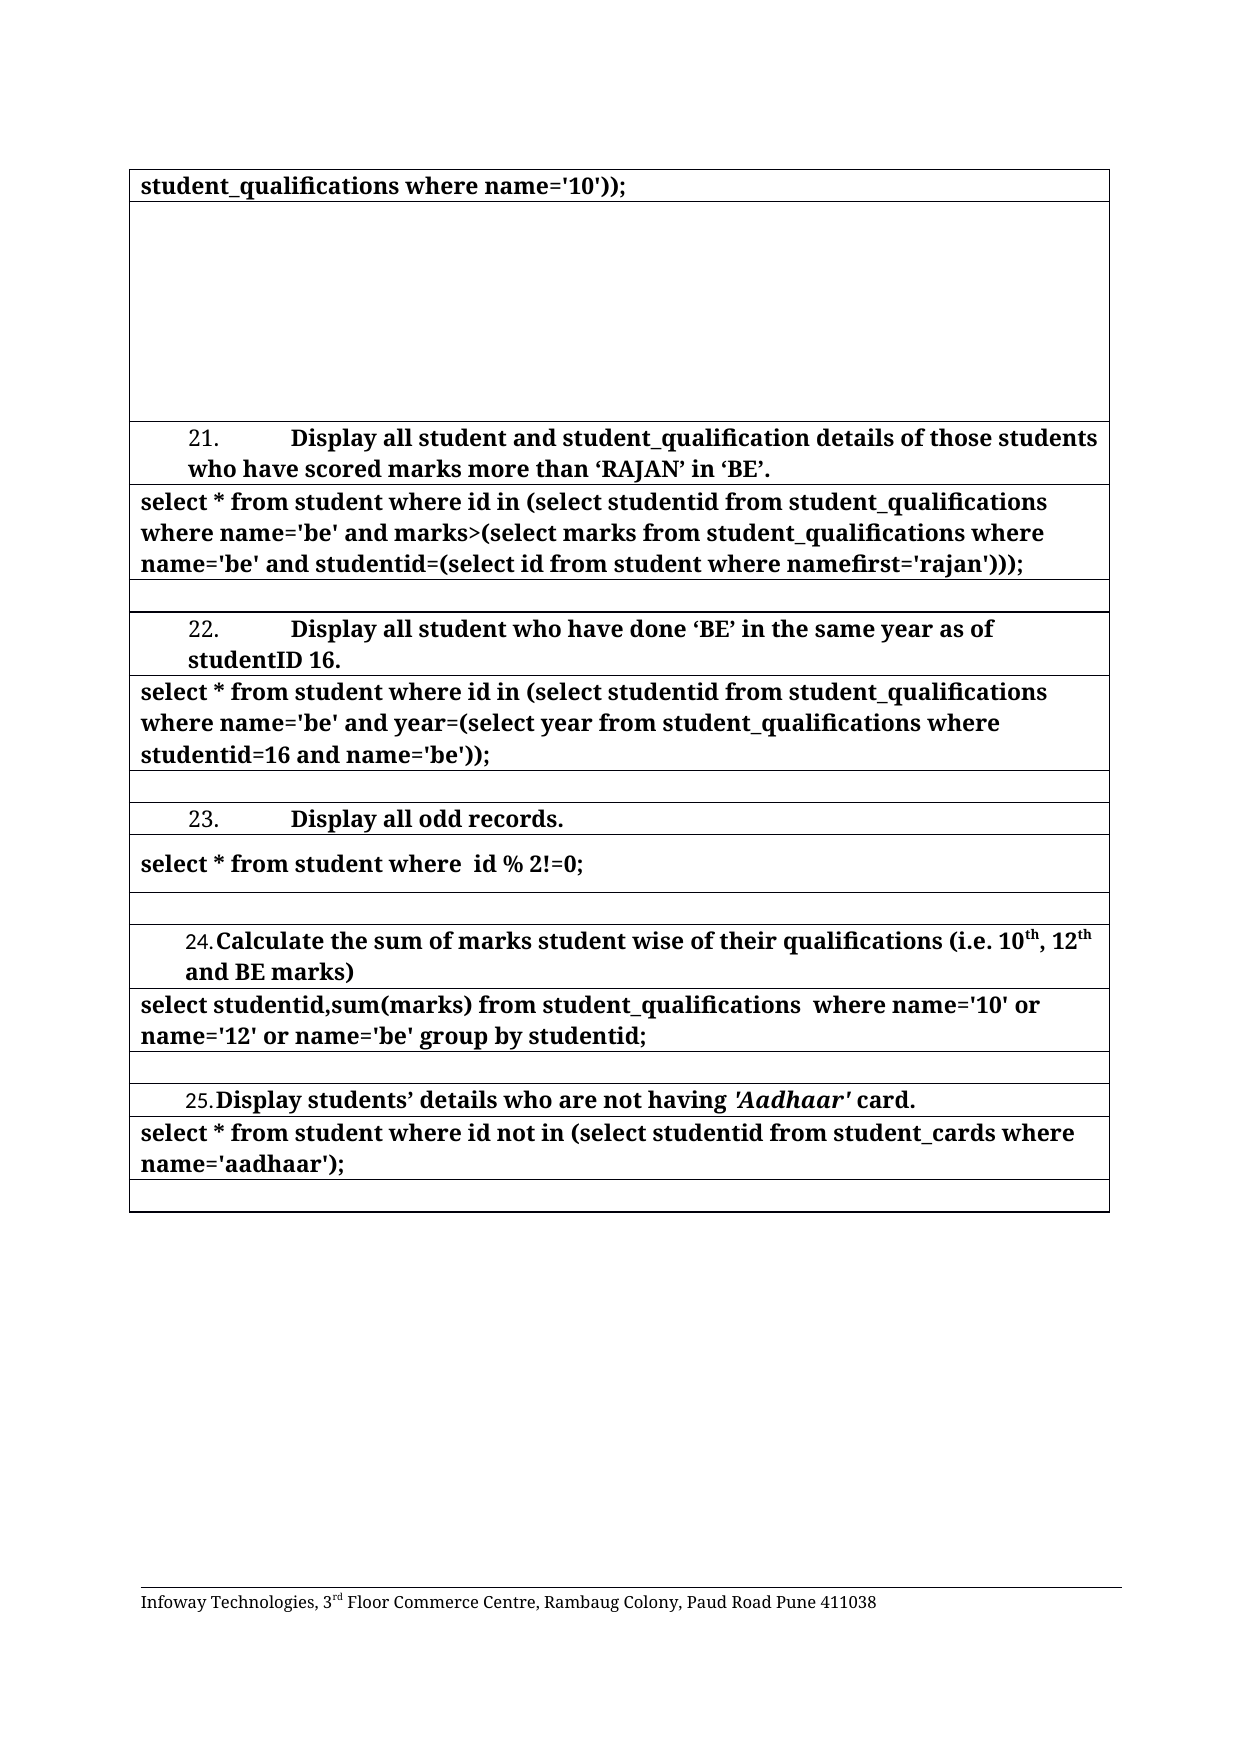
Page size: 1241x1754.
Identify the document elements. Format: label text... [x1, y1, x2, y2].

table_cell student_qualifications where name='10')); [130, 170, 1109, 201]
table_cell [130, 202, 1109, 421]
table_cell select studentid,sum(marks) from student_qualifications where name='10' or name='12' or name='be' group by studentid; [130, 989, 1109, 1051]
table_cell Display all student who have done ‘BE’ in the same year as of studentID 16. [130, 613, 1109, 675]
table_cell Display all student and student_qualification details of those students who have scored marks more than ‘RAJAN’ in ‘BE’. [130, 422, 1109, 484]
table_cell Display all odd records. [130, 803, 1109, 834]
table_cell select * from student where id in (select studentid from student_qualifications where name='be' and marks>(select marks from student_qualifications where name='be' and studentid=(select id from student where namefirst='rajan'))); [130, 485, 1109, 579]
table_cell [130, 580, 1109, 611]
table_cell [130, 1180, 1109, 1211]
table_cell select * from student where id not in (select studentid from student_cards where name='aadhaar'); [130, 1117, 1109, 1179]
table_cell Calculate the sum of marks student wise of their qualifications (i.e. 10th, 12th and BE marks) [130, 925, 1109, 987]
table_cell Display students’ details who are not having 'Aadhaar' card. [130, 1084, 1109, 1116]
table_cell select * from student where id in (select studentid from student_qualifications where name='be' and year=(select year from student_qualifications where studentid=16 and name='be')); [130, 676, 1109, 770]
table_cell [130, 1052, 1109, 1083]
table_cell [130, 893, 1109, 924]
table_cell select * from student where id % 2!=0; [130, 835, 1109, 892]
table_cell [130, 771, 1109, 802]
